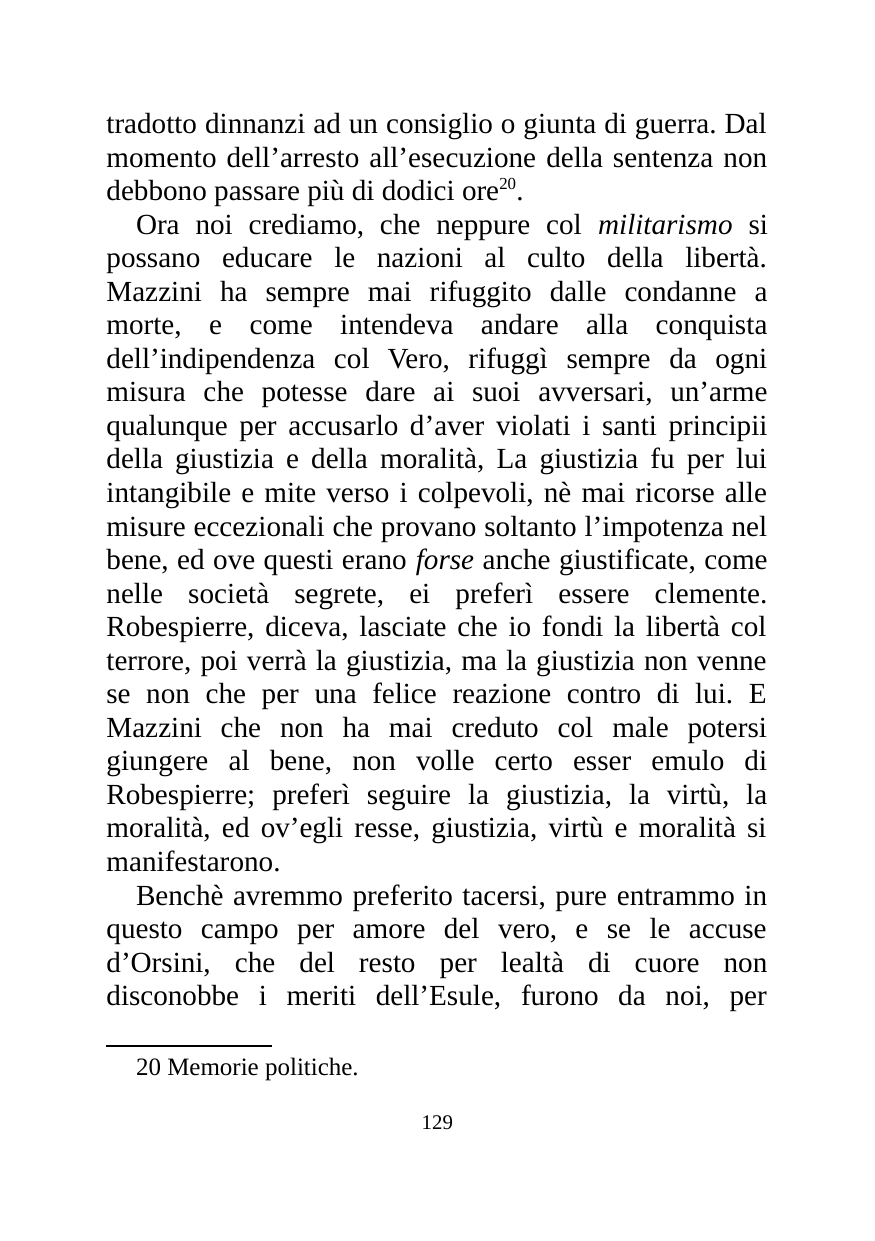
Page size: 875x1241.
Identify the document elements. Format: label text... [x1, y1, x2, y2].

text Ora noi crediamo, che neppure col militarismo si possano educare le nazioni al culto della libertà. Mazzini ha sempre mai rifuggito dalle condanne a morte, e come intendeva andare alla conquista dell’indipendenza col Vero, rifuggì sempre da ogni misura che potesse dare ai suoi avversari, un’arme qualunque per accusarlo d’aver violati i santi principii della giustizia e della moralità, La giustizia fu per lui intangibile e mite verso i colpevoli, nè mai ricorse alle misure eccezionali che provano soltanto l’impotenza nel bene, ed ove questi erano forse anche giustificate, come nelle società segrete, ei preferì essere clemente. Robespierre, diceva, lasciate che io fondi la libertà col terrore, poi verrà la giustizia, ma la giustizia non venne se non che per una felice reazione contro di lui. E Mazzini che non ha mai creduto col male potersi giungere al bene, non volle certo esser emulo di Robespierre; preferì seguire la giustizia, la virtù, la moralità, ed ov’egli resse, giustizia, virtù e moralità si manifestarono. [106, 207, 768, 878]
text tradotto dinnanzi ad un consiglio o giunta di guerra. Dal momento dell’arresto all’esecuzione della sentenza non debbono passare più di dodici ore. [106, 106, 768, 207]
text Benchè avremmo preferito tacersi, pure entrammo in questo campo per amore del vero, e se le accuse d’Orsini, che del resto per lealtà di cuore non disconobbe i meriti dell’Esule, furono da noi, per [106, 878, 768, 1012]
text Memorie politiche. [106, 1052, 768, 1080]
